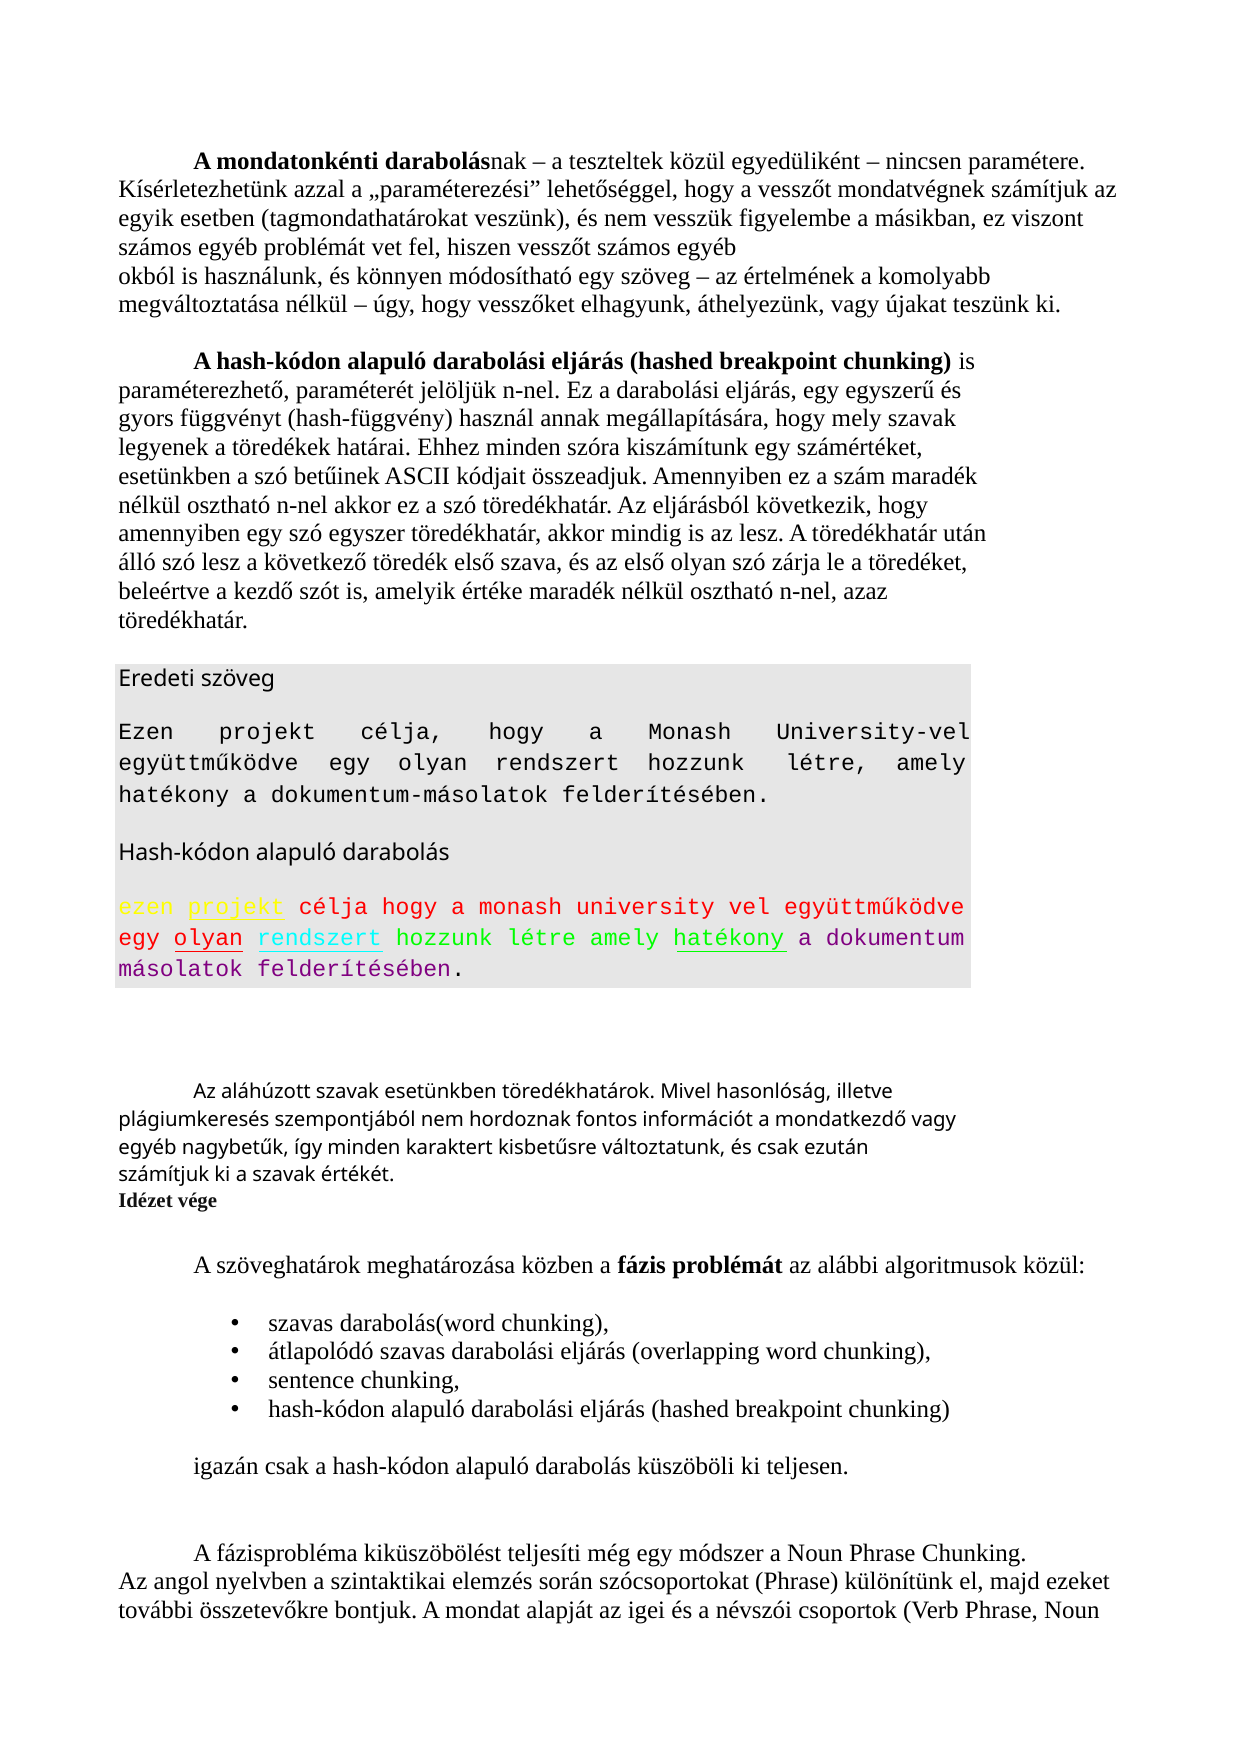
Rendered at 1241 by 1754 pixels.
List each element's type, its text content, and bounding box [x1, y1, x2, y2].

text töredékhatár. [118, 605, 1122, 633]
text megváltoztatása nélkül – úgy, hogy vesszőket elhagyunk, áthelyezünk, vagy újakat teszünk ki. [118, 289, 1122, 318]
list sentence chunking, [231, 1365, 1122, 1394]
text A hash-kódon alapuló darabolási eljárás (hashed breakpoint chunking) is [118, 346, 1122, 375]
text nélkül osztható n-nel akkor ez a szó töredékhatár. Az eljárásból következik, hogy [118, 490, 1122, 518]
text Az aláhúzott szavak esetünkben töredékhatárok. Mivel hasonlóság, illetve [118, 1077, 1122, 1104]
text álló szó lesz a következő töredék első szava, és az első olyan szó zárja le a töredéket, [118, 547, 1122, 576]
text számítjuk ki a szavak értékét. [118, 1160, 1122, 1188]
list hash-kódon alapuló darabolási eljárás (hashed breakpoint chunking) [231, 1394, 1122, 1423]
text paraméterezhető, paraméterét jelöljük n-nel. Ez a darabolási eljárás, egy egyszerű és [118, 375, 1122, 403]
text amennyiben egy szó egyszer töredékhatár, akkor mindig is az lesz. A töredékhatár után [118, 518, 1122, 547]
text A fázisprobléma kiküszöbölést teljesíti még egy módszer a Noun Phrase Chunking. [118, 1538, 1122, 1566]
text legyenek a töredékek határai. Ehhez minden szóra kiszámítunk egy számértéket, [118, 432, 1122, 461]
text igazán csak a hash-kódon alapuló darabolás küszöböli ki teljesen. [118, 1451, 1122, 1480]
text gyors függvényt (hash-függvény) használ annak megállapítására, hogy mely szavak [118, 403, 1122, 432]
text beleértve a kezdő szót is, amelyik értéke maradék nélkül osztható n-nel, azaz [118, 576, 1122, 605]
text egyéb nagybetűk, így minden karaktert kisbetűsre változtatunk, és csak ezután [118, 1132, 1122, 1160]
text okból is használunk, és könnyen módosítható egy szöveg – az értelmének a komolyabb [118, 261, 1122, 289]
list szavas darabolás(word chunking), [231, 1308, 1122, 1336]
list átlapolódó szavas darabolási eljárás (overlapping word chunking), [231, 1336, 1122, 1365]
text A mondatonkénti darabolásnak – a teszteltek közül egyedüliként – nincsen paramétere. Kísérletezhetünk azzal a „paraméterezési” lehetőséggel, hogy a vesszőt mondatvégnek számítjuk az egyik esetben (tagmondathatárokat veszünk), és nem vesszük figyelembe a másikban, ez viszont számos egyéb problémát vet fel, hiszen vesszőt számos egyéb [118, 146, 1122, 261]
text Idézet vége [118, 1188, 1122, 1212]
text Az angol nyelvben a szintaktikai elemzés során szócsoportokat (Phrase) különítünk el, majd ezeket további összetevőkre bontjuk. A mondat alapját az igei és a névszói csoportok (Verb Phrase, Noun [118, 1566, 1122, 1624]
text esetünkben a szó betűinek ASCII kódjait összeadjuk. Amennyiben ez a szám maradék [118, 461, 1122, 490]
text plágiumkeresés szempontjából nem hordoznak fontos információt a mondatkezdő vagy [118, 1104, 1122, 1132]
text A szöveghatárok meghatározása közben a fázis problémát az alábbi algoritmusok közül: [118, 1250, 1122, 1279]
